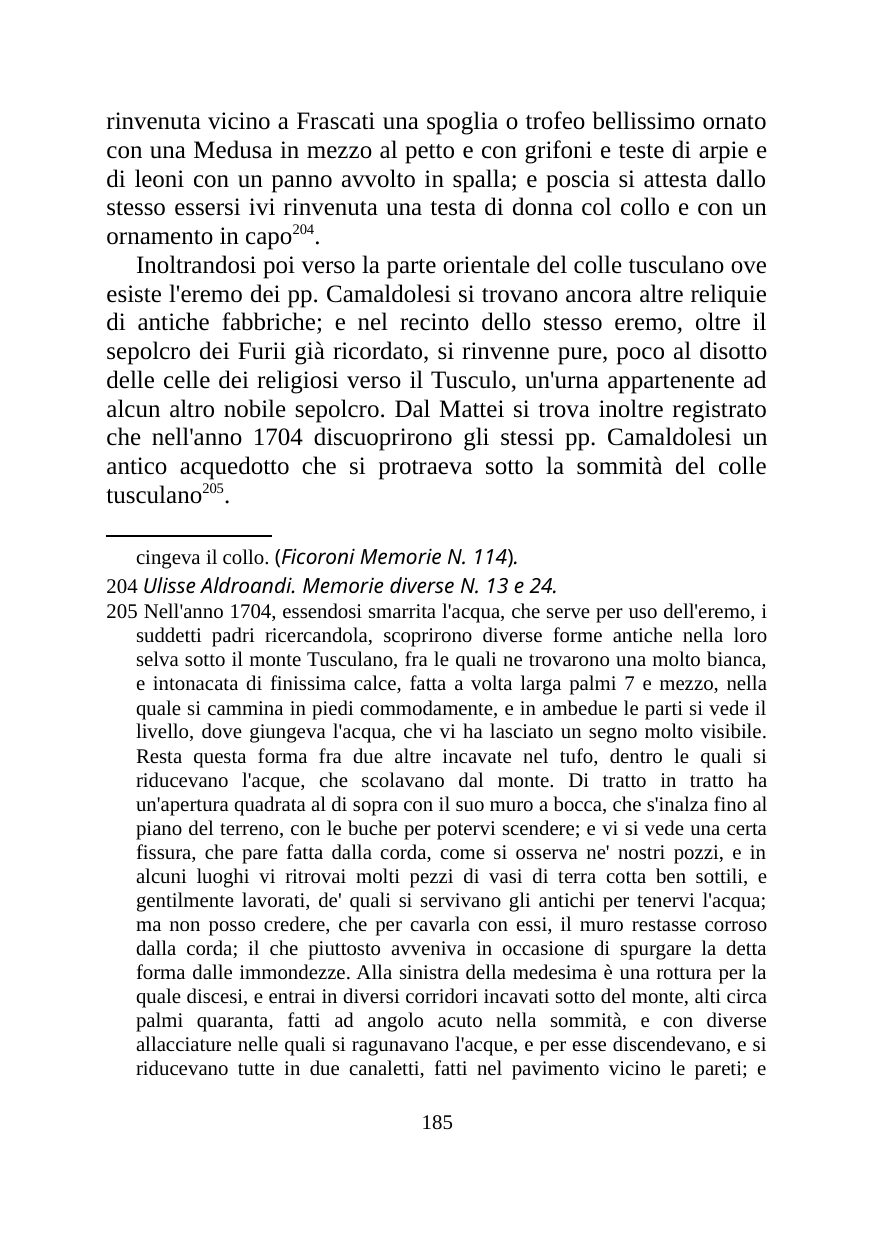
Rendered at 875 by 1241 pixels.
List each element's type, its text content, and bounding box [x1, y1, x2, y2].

text rinvenuta vicino a Frascati una spoglia o trofeo bellissimo ornato con una Medusa in mezzo al petto e con grifoni e teste di arpie e di leoni con un panno avvolto in spalla; e poscia si attesta dallo stesso essersi ivi rinvenuta una testa di donna col collo e con un ornamento in capo. [106, 106, 768, 250]
text cingeva il collo. (Ficoroni Memorie N. 114). [106, 542, 768, 571]
text Ulisse Aldroandi. Memorie diverse N. 13 e 24. [106, 571, 768, 599]
text Inoltrandosi poi verso la parte orientale del colle tusculano ove esiste l'eremo dei pp. Camaldolesi si trovano ancora altre reliquie di antiche fabbriche; e nel recinto dello stesso eremo, oltre il sepolcro dei Furii già ricordato, si rinvenne pure, poco al disotto delle celle dei religiosi verso il Tusculo, un'urna appartenente ad alcun altro nobile sepolcro. Dal Mattei si trova inoltre registrato che nell'anno 1704 discuoprirono gli stessi pp. Camaldolesi un antico acquedotto che si protraeva sotto la sommità del colle tusculano. [106, 250, 768, 509]
text Nell'anno 1704, essendosi smarrita l'acqua, che serve per uso dell'eremo, i suddetti padri ricercandola, scoprirono diverse forme antiche nella loro selva sotto il monte Tusculano, fra le quali ne trovarono una molto bianca, e intonacata di finissima calce, fatta a volta larga palmi 7 e mezzo, nella quale si cammina in piedi commodamente, e in ambedue le parti si vede il livello, dove giungeva l'acqua, che vi ha lasciato un segno molto visibile. Resta questa forma fra due altre incavate nel tufo, dentro le quali si riducevano l'acque, che scolavano dal monte. Di tratto in tratto ha un'apertura quadrata al di sopra con il suo muro a bocca, che s'inalza fino al piano del terreno, con le buche per potervi scendere; e vi si vede una certa fissura, che pare fatta dalla corda, come si osserva ne' nostri pozzi, e in alcuni luoghi vi ritrovai molti pezzi di vasi di terra cotta ben sottili, e gentilmente lavorati, de' quali si servivano gli antichi per tenervi l'acqua; ma non posso credere, che per cavarla con essi, il muro restasse corroso dalla corda; il che piuttosto avveniva in occasione di spurgare la detta forma dalle immondezze. Alla sinistra della medesima è una rottura per la quale discesi, e entrai in diversi corridori incavati sotto del monte, alti circa palmi quaranta, fatti ad angolo acuto nella sommità, e con diverse allacciature nelle quali si ragunavano l'acque, e per esse discendevano, e si riducevano tutte in due canaletti, fatti nel pavimento vicino le pareti; e [106, 599, 768, 1080]
